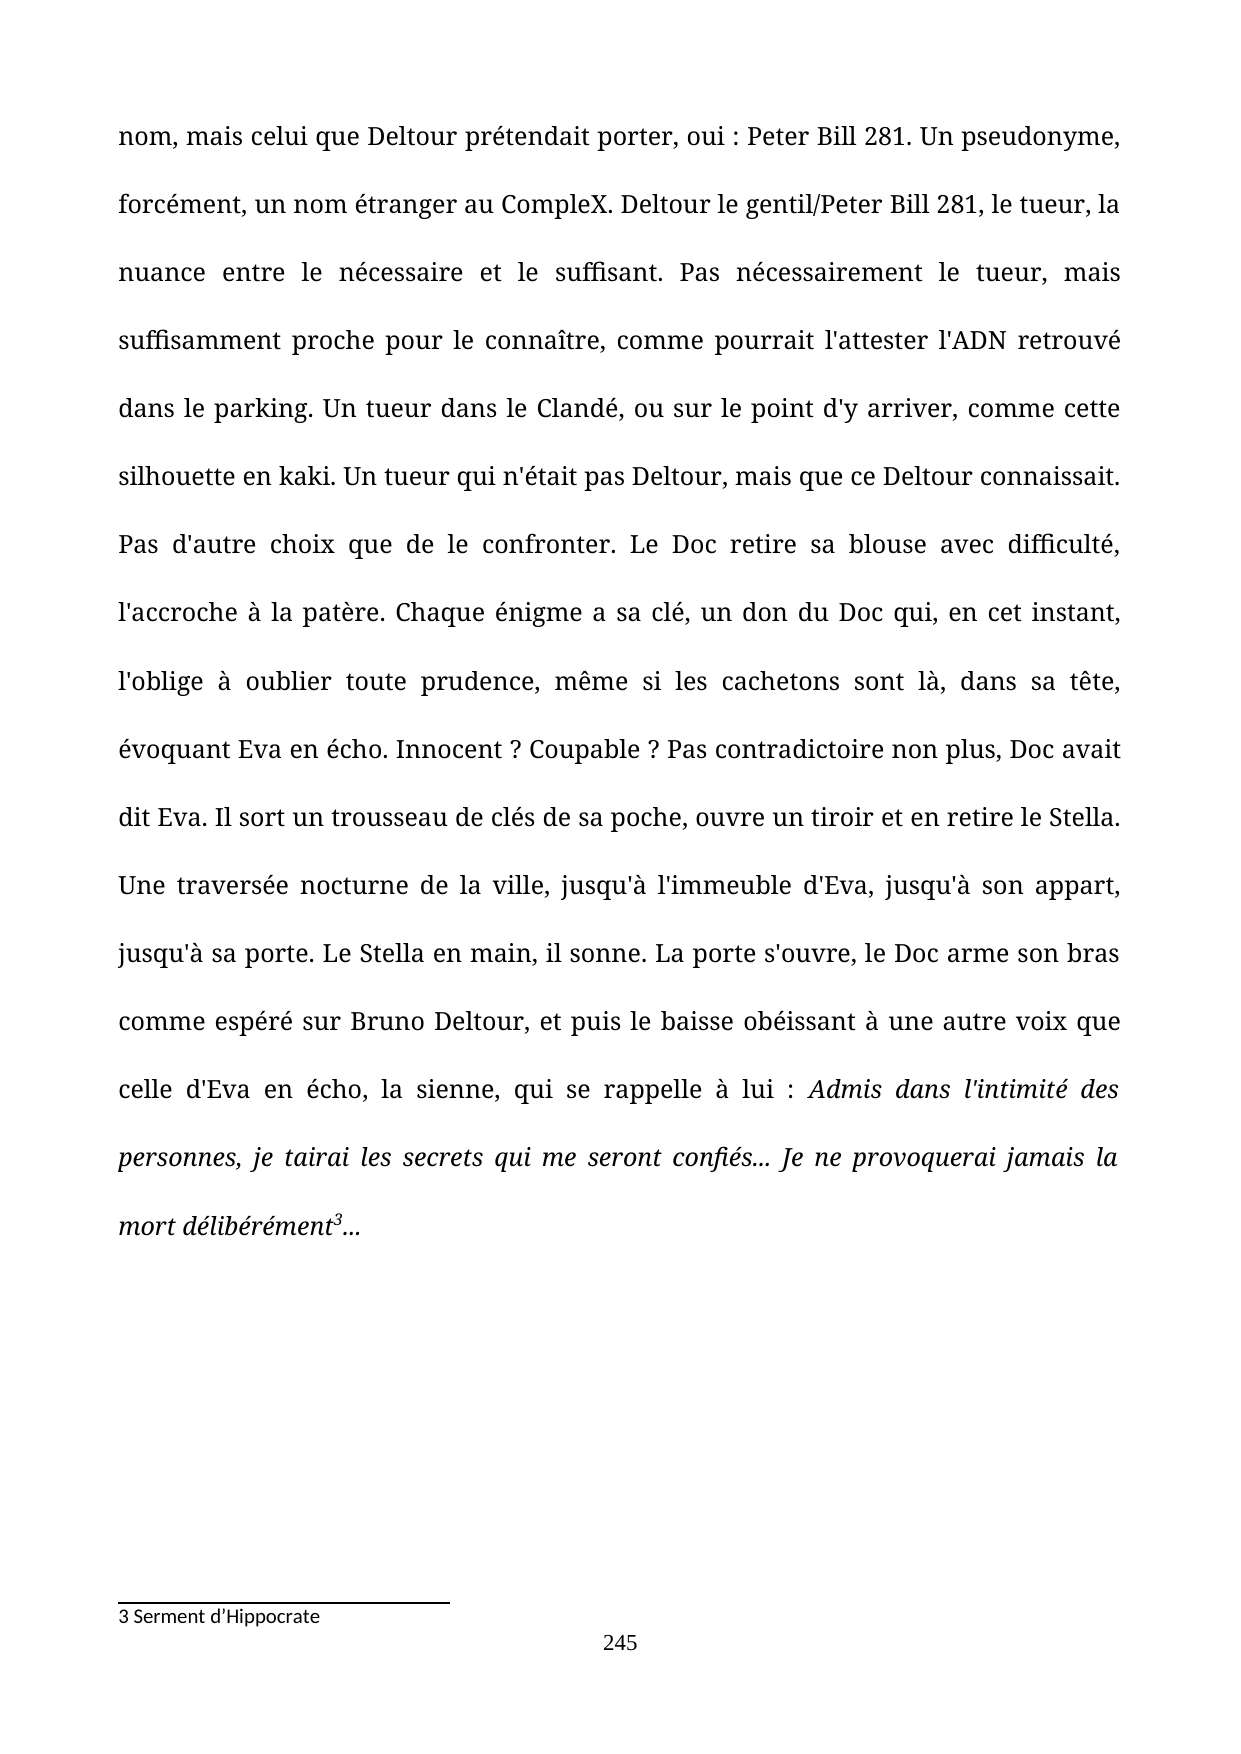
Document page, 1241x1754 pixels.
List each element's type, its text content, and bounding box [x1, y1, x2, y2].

text Serment d’Hippocrate [118, 1603, 1122, 1628]
text nom, mais celui que Deltour prétendait porter, oui : Peter Bill 281. Un pseudonyme, forcément, un nom étranger au CompleX. Deltour le gentil/Peter Bill 281, le tueur, la nuance entre le nécessaire et le suffisant. Pas nécessairement le tueur, mais suffisamment proche pour le connaître, comme pourrait l'attester l'ADN retrouvé dans le parking. Un tueur dans le Clandé, ou sur le point d'y arriver, comme cette silhouette en kaki. Un tueur qui n'était pas Deltour, mais que ce Deltour connaissait.​ Pas d'autre choix que de le confronter. Le Doc retire sa blouse avec difficulté, l'accroche à la patère. Chaque énigme a sa clé, un don du Doc qui, en cet instant, l'oblige à oublier toute prudence, même si les cachetons sont là, dans sa tête, évoquant Eva en écho. Innocent ? Coupable ? Pas contradictoire non plus, Doc avait dit Eva. Il sort un trousseau de clés de sa poche, ouvre un tiroir et en retire le Stella.​ Une traversée nocturne de la ville, jusqu'à l'immeuble d'Eva, jusqu'à son appart, jusqu'à sa porte. Le Stella en main, il sonne. La porte s'ouvre, le Doc arme son bras comme espéré sur Bruno Deltour, et puis le baisse obéissant à une autre voix que celle d'Eva en écho, la sienne, qui se rappelle à lui : Admis dans l'intimité des personnes, je tairai les secrets qui me seront confiés... Je ne provoquerai jamais la mort délibérément... [118, 118, 1122, 1242]
